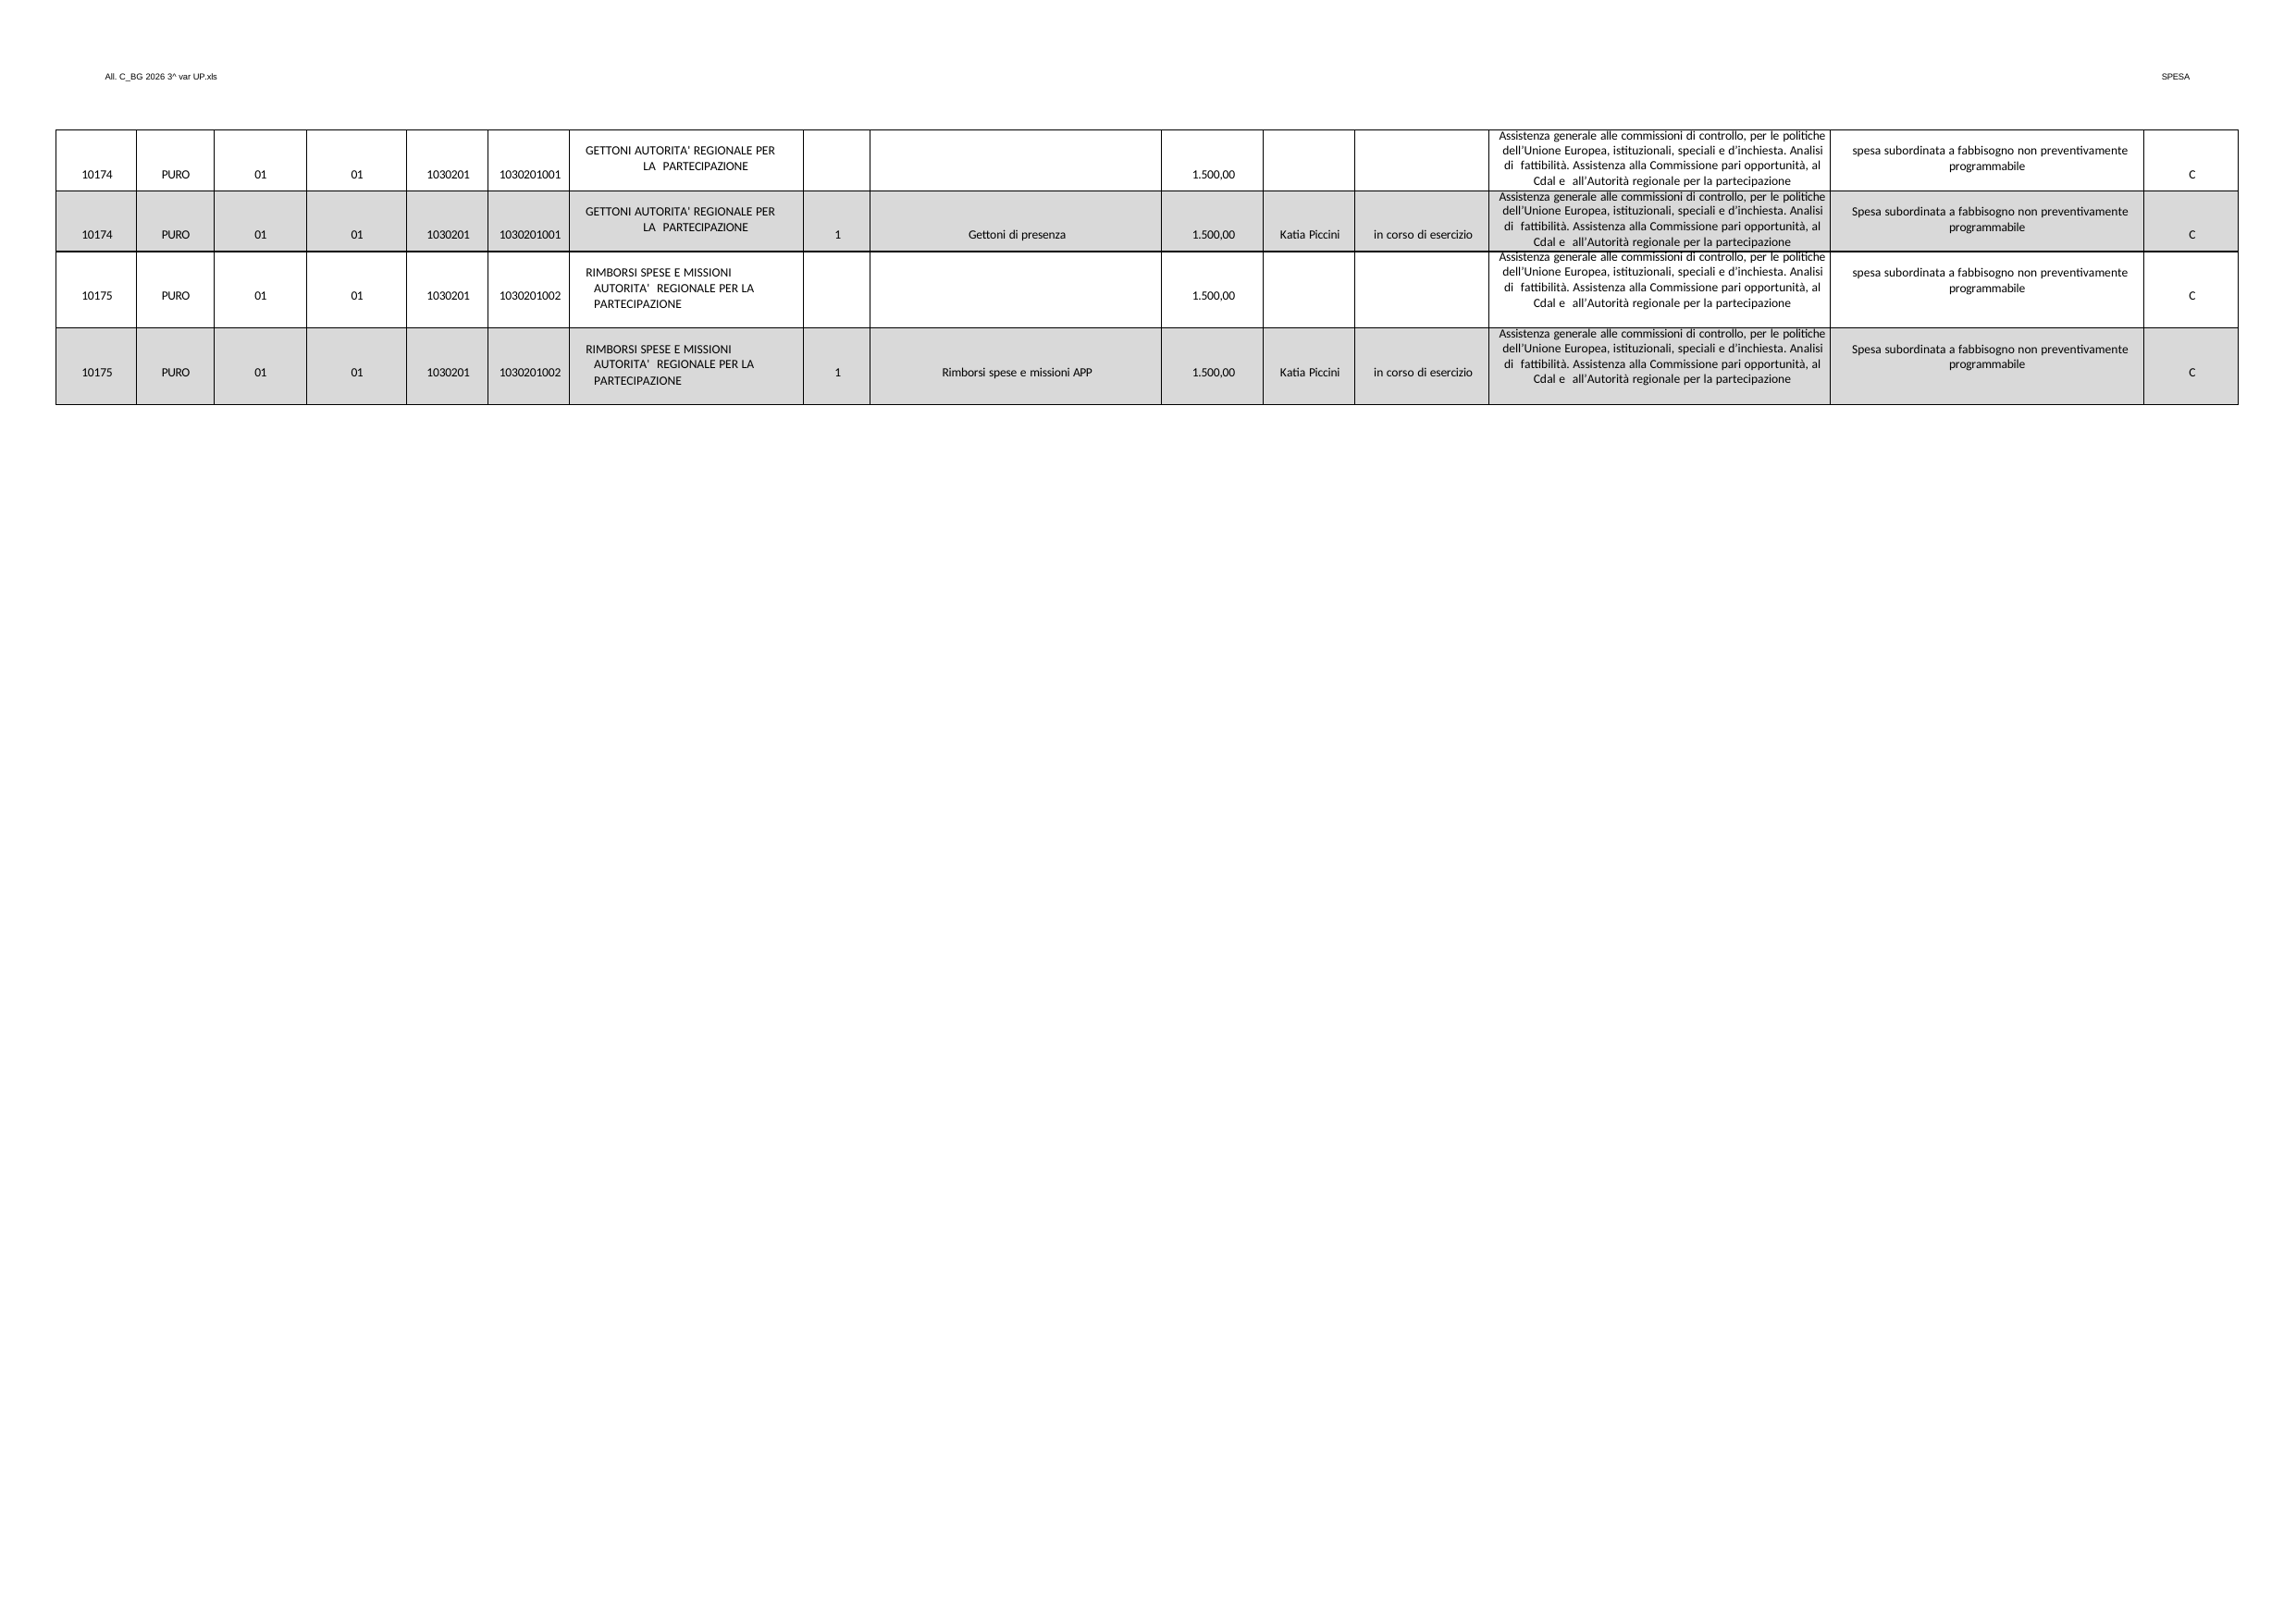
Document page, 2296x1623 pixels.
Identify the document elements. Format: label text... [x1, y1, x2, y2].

table_cell C [2144, 130, 2238, 191]
table_cell 1030201001 [488, 130, 569, 191]
table_cell [870, 130, 1161, 191]
table_cell 01 [215, 328, 306, 404]
table_cell [1264, 252, 1354, 327]
table_cell 10174 [56, 130, 136, 191]
table_cell 01 [215, 252, 306, 327]
table_cell [1355, 252, 1488, 327]
table_cell 1.500,00 [1162, 252, 1263, 327]
table_cell Spesa subordinata a fabbisogno non preventivamente programmabile [1831, 328, 2143, 404]
table_cell 01 [307, 252, 406, 327]
table_cell GETTONI AUTORITA' REGIONALE PER LA PARTECIPAZIONE [570, 191, 803, 251]
table_cell [870, 252, 1161, 327]
table_cell Gettoni di presenza [870, 191, 1161, 251]
table_cell 10174 [56, 191, 136, 251]
table_cell 1.500,00 [1162, 130, 1263, 191]
table_cell 1030201 [407, 130, 488, 191]
table_cell 1030201002 [488, 328, 569, 404]
table_cell 1030201001 [488, 191, 569, 251]
table_cell 1030201 [407, 328, 488, 404]
table_cell 1.500,00 [1162, 191, 1263, 251]
table_cell 1 [804, 328, 870, 404]
table_cell 1030201002 [488, 252, 569, 327]
table_cell 10175 [56, 328, 136, 404]
table_cell [804, 252, 870, 327]
table_cell 01 [215, 130, 306, 191]
table_cell Spesa subordinata a fabbisogno non preventivamente programmabile [1831, 191, 2143, 251]
table_cell 1 [804, 191, 870, 251]
table_cell spesa subordinata a fabbisogno non preventivamente programmabile [1831, 252, 2143, 327]
table_cell 01 [307, 130, 406, 191]
table_cell 1030201 [407, 191, 488, 251]
table_cell 01 [307, 191, 406, 251]
table_cell Assistenza generale alle commissioni di controllo, per le politiche dell’Unione Europea, istituzionali, speciali e d’inchiesta. Analisi di fattibilità. Assistenza alla Commissione pari opportunità, al Cdal e all’Autorità regionale per la partecipazione [1489, 252, 1830, 327]
table_cell 1030201 [407, 252, 488, 327]
table_cell RIMBORSI SPESE E MISSIONI AUTORITA' REGIONALE PER LA PARTECIPAZIONE [570, 252, 803, 327]
table_cell Katia Piccini [1264, 328, 1354, 404]
table_cell [1264, 130, 1354, 191]
table_cell in corso di esercizio [1355, 328, 1488, 404]
table_cell spesa subordinata a fabbisogno non preventivamente programmabile [1831, 130, 2143, 191]
table_cell Assistenza generale alle commissioni di controllo, per le politiche dell’Unione Europea, istituzionali, speciali e d’inchiesta. Analisi di fattibilità. Assistenza alla Commissione pari opportunità, al Cdal e all’Autorità regionale per la partecipazione [1489, 191, 1830, 251]
table_cell 01 [215, 191, 306, 251]
table_cell GETTONI AUTORITA' REGIONALE PER LA PARTECIPAZIONE [570, 130, 803, 191]
table_cell PURO [137, 328, 214, 404]
table_cell C [2144, 252, 2238, 327]
table_cell [804, 130, 870, 191]
table_cell PURO [137, 191, 214, 251]
table_cell PURO [137, 130, 214, 191]
table_cell Assistenza generale alle commissioni di controllo, per le politiche dell’Unione Europea, istituzionali, speciali e d’inchiesta. Analisi di fattibilità. Assistenza alla Commissione pari opportunità, al Cdal e all’Autorità regionale per la partecipazione [1489, 328, 1830, 404]
table_cell C [2144, 328, 2238, 404]
table_cell Rimborsi spese e missioni APP [870, 328, 1161, 404]
table_cell RIMBORSI SPESE E MISSIONI AUTORITA' REGIONALE PER LA PARTECIPAZIONE [570, 328, 803, 404]
table_cell 10175 [56, 252, 136, 327]
table_cell in corso di esercizio [1355, 191, 1488, 251]
table_cell C [2144, 191, 2238, 251]
table_cell 01 [307, 328, 406, 404]
table_cell Katia Piccini [1264, 191, 1354, 251]
table_cell PURO [137, 252, 214, 327]
table_cell Assistenza generale alle commissioni di controllo, per le politiche dell’Unione Europea, istituzionali, speciali e d’inchiesta. Analisi di fattibilità. Assistenza alla Commissione pari opportunità, al Cdal e all’Autorità regionale per la partecipazione [1489, 130, 1830, 191]
table_cell [1355, 130, 1488, 191]
table_cell 1.500,00 [1162, 328, 1263, 404]
